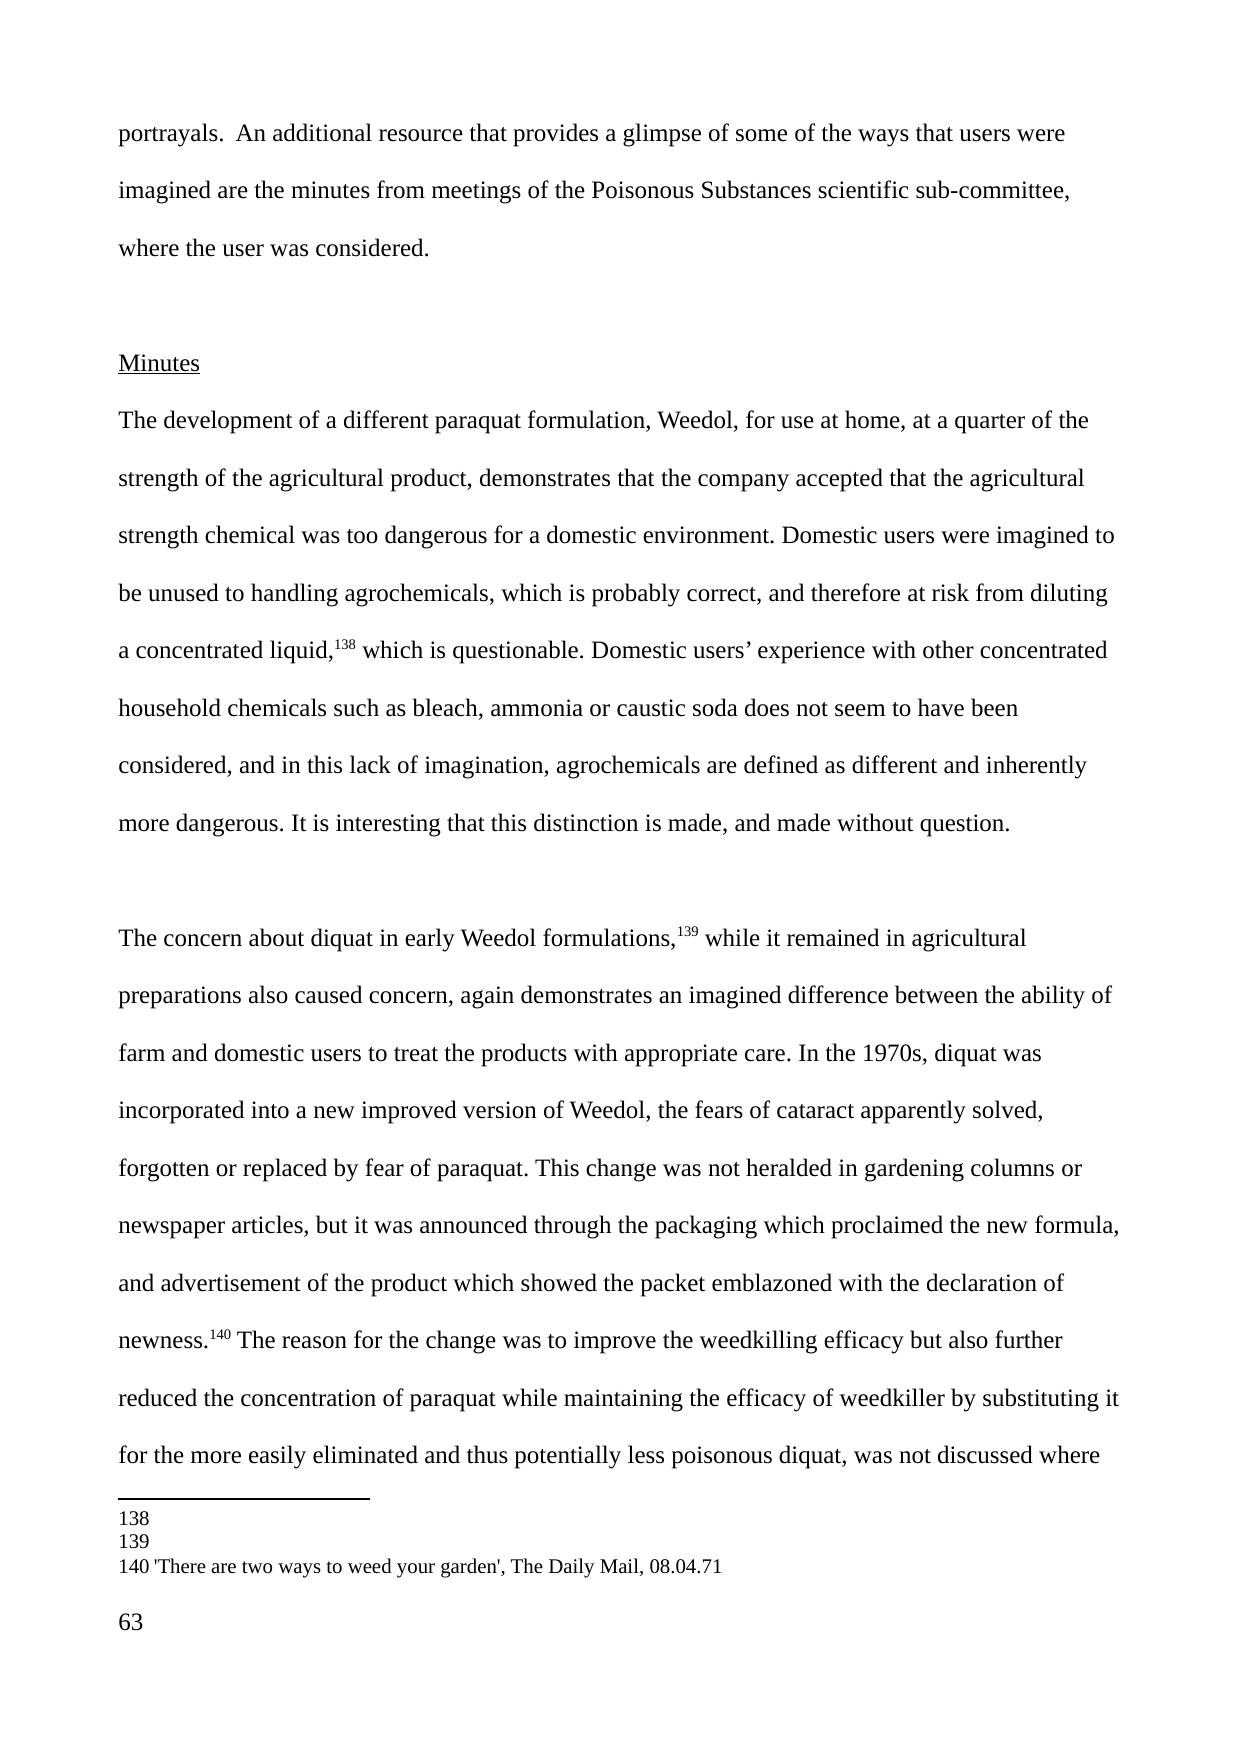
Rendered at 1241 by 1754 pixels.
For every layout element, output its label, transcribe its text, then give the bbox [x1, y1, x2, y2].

text The development of a different paraquat formulation, Weedol, for use at home, at a quarter of the strength of the agricultural product, demonstrates that the company accepted that the agricultural strength chemical was too dangerous for a domestic environment. Domestic users were imagined to be unused to handling agrochemicals, which is probably correct, and therefore at risk from diluting a concentrated liquid, which is questionable. Domestic users’ experience with other concentrated household chemicals such as bleach, ammonia or caustic soda does not seem to have been considered, and in this lack of imagination, agrochemicals are defined as different and inherently more dangerous. It is interesting that this distinction is made, and made without question. [118, 406, 1122, 837]
text The concern about diquat in early Weedol formulations, while it remained in agricultural preparations also caused concern, again demonstrates an imagined difference between the ability of farm and domestic users to treat the products with appropriate care. In the 1970s, diquat was incorporated into a new improved version of Weedol, the fears of cataract apparently solved, forgotten or replaced by fear of paraquat. This change was not heralded in gardening columns or newspaper articles, but it was announced through the packaging which proclaimed the new formula, and advertisement of the product which showed the packet emblazoned with the declaration of newness. The reason for the change was to improve the weedkilling efficacy but also further reduced the concentration of paraquat while maintaining the efficacy of weedkiller by substituting it for the more easily eliminated and thus potentially less poisonous diquat, was not discussed where [118, 923, 1122, 1469]
text Minutes [118, 348, 1122, 377]
text 'There are two ways to weed your garden', The Daily Mail, 08.04.71 [118, 1553, 1122, 1578]
text portrayals. An additional resource that provides a glimpse of some of the ways that users were imagined are the minutes from meetings of the Poisonous Substances scientific sub-committee, where the user was considered. [118, 118, 1122, 262]
